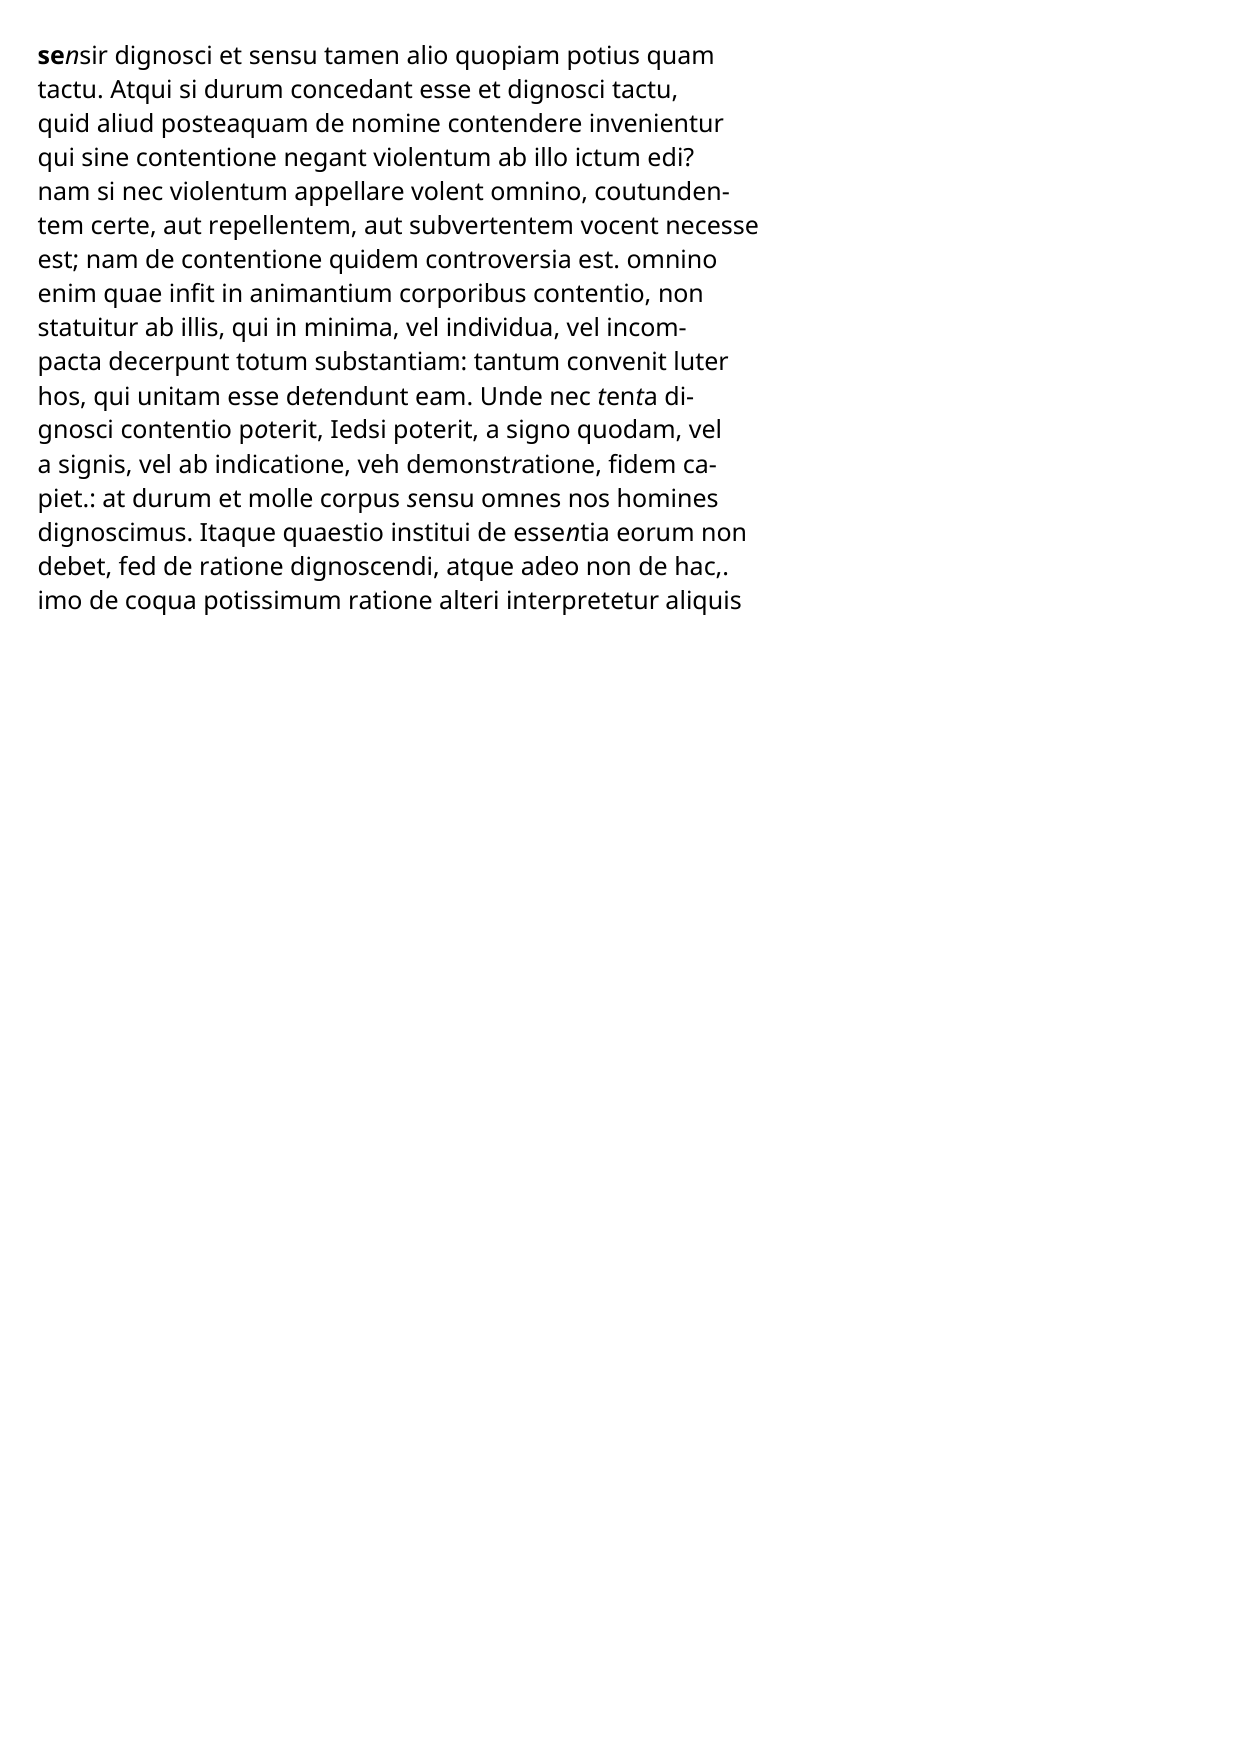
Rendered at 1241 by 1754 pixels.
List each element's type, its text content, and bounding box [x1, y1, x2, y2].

text sensir dignosci et sensu tamen alio quopiam potius quam tactu. Atqui si durum concedant esse et dignosci tactu, quid aliud posteaquam de nomine contendere invenientur qui sine contentione negant violentum ab illo ictum edi? nam si nec violentum appellare volent omnino, coutunden- tem certe, aut repellentem, aut subvertentem vocent necesse est; nam de contentione quidem controversia est. omnino enim quae infit in animantium corporibus contentio, non statuitur ab illis, qui in minima, vel individua, vel incom- pacta decerpunt totum substantiam: tantum convenit luter hos, qui unitam esse detendunt eam. Unde nec tenta di- gnosci contentio poterit, Iedsi poterit, a signo quodam, vel a signis, vel ab indicatione, veh demonstratione, fidem ca- piet.: at durum et molle corpus sensu omnes nos homines dignoscimus. Itaque quaestio institui de essentia eorum non debet, fed de ratione dignoscendi, atque adeo non de hac,. imo de coqua potissimum ratione alteri interpretetur aliquis [37, 37, 1203, 617]
